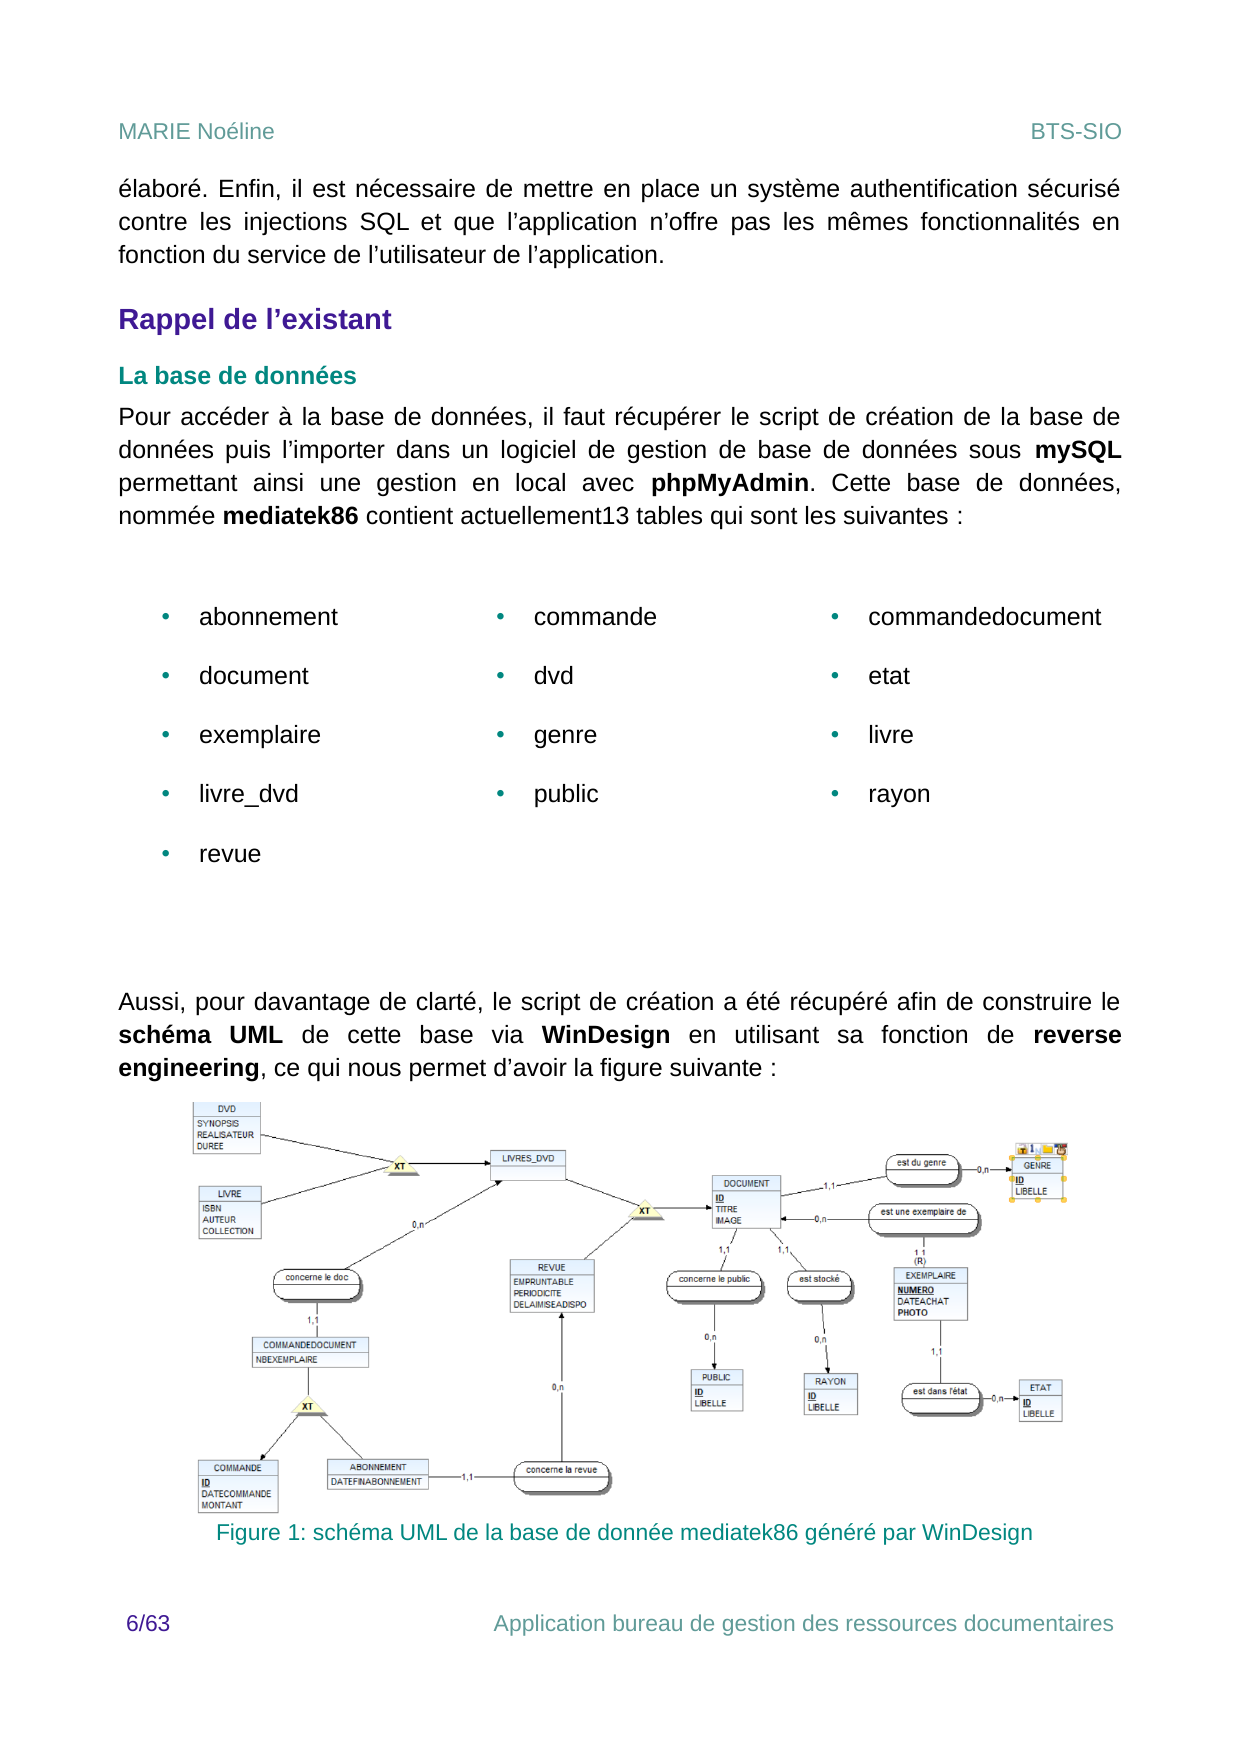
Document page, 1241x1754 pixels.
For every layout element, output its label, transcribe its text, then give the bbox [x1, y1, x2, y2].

text élaboré. Enfin, il est nécessaire de mettre en place un système authentification sécurisé contre les injections SQL et que l’application n’offre pas les mêmes fonctionnalités en fonction du service de l’utilisateur de l’application. [118, 174, 1122, 269]
table_cell dvd [453, 655, 787, 714]
table_cell exemplaire [118, 715, 453, 774]
table_cell livre [788, 715, 1122, 774]
subtitle Rappel de l’existant [118, 302, 1122, 336]
text Figure 1: schéma UML de la base de donnée mediatek86 généré par WinDesign [125, 1519, 1123, 1545]
table_cell [453, 833, 787, 892]
table_cell revue [118, 833, 453, 892]
text Aussi, pour davantage de clarté, le script de création a été récupéré afin de construire le schéma UML de cette base via WinDesign en utilisant sa fonction de reverse engineering, ce qui nous permet d’avoir la figure suivante : [118, 987, 1122, 1082]
table_cell livre_dvd [118, 774, 453, 833]
table_header abonnement [118, 596, 453, 655]
subtitle La base de données [118, 361, 1122, 389]
table_cell genre [453, 715, 787, 774]
table_cell document [118, 655, 453, 714]
table_header commande [453, 596, 787, 655]
text Pour accéder à la base de données, il faut récupérer le script de création de la base de données puis l’importer dans un logiciel de gestion de base de données sous mySQL permettant ainsi une gestion en local avec phpMyAdmin. Cette base de données, nommée mediatek86 contient actuellement13 tables qui sont les suivantes : [118, 402, 1122, 530]
table_cell etat [788, 655, 1122, 714]
table_cell [788, 833, 1122, 892]
table_cell rayon [788, 774, 1122, 833]
picture [180, 1102, 1068, 1519]
table_header commandedocument [788, 596, 1122, 655]
table_cell public [453, 774, 787, 833]
